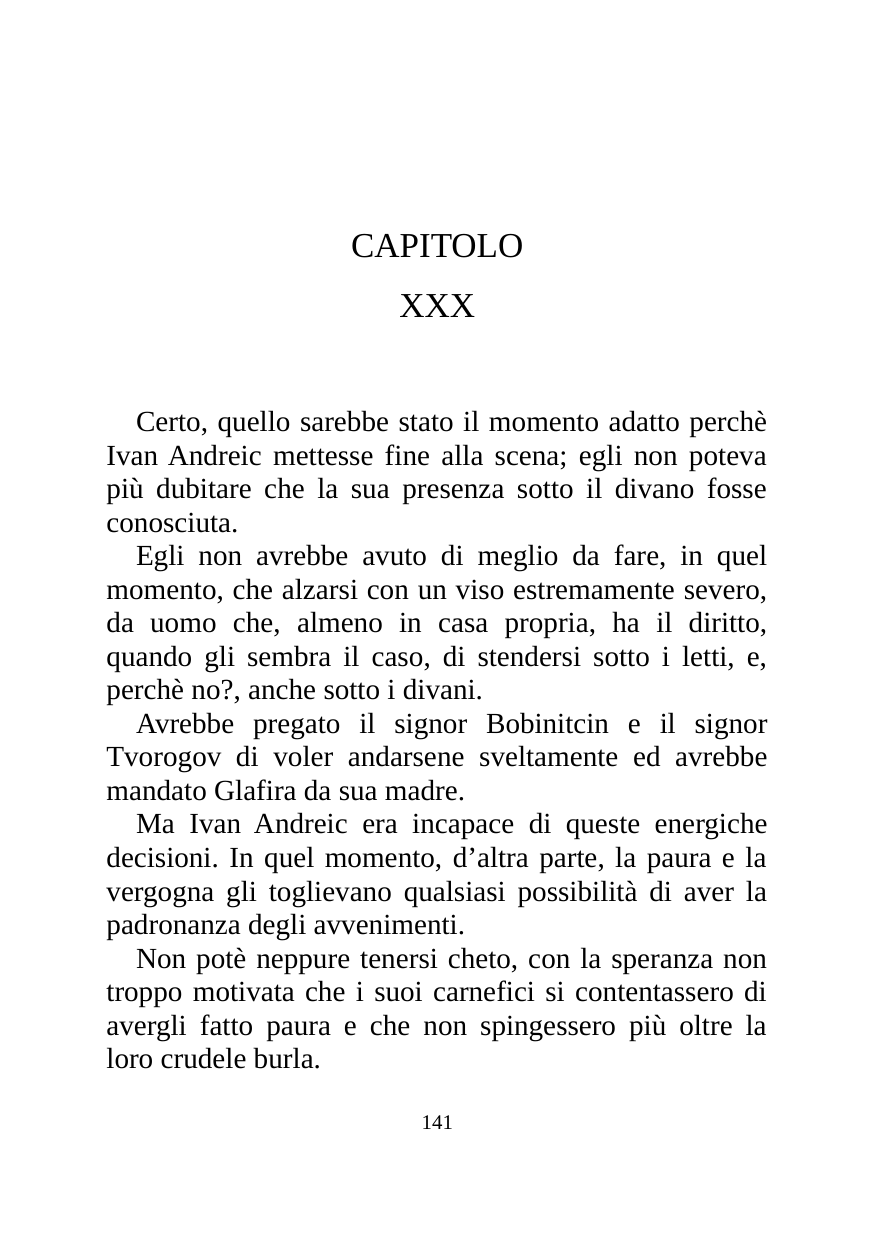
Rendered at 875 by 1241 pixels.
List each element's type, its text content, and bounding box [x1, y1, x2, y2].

text Non potè neppure tenersi cheto, con la speranza non troppo motivata che i suoi carnefici si contentassero di avergli fatto paura e che non spingessero più oltre la loro crudele burla. [106, 941, 768, 1075]
text Avrebbe pregato il signor Bobinitcin e il signor Tvorogov di voler andarsene sveltamente ed avrebbe mandato Glafira da sua madre. [106, 706, 768, 807]
subtitle CAPITOLO XXX [106, 224, 768, 325]
text Egli non avrebbe avuto di meglio da fare, in quel momento, che alzarsi con un viso estremamente severo, da uomo che, almeno in casa propria, ha il diritto, quando gli sembra il caso, di stendersi sotto i letti, e, perchè no?, anche sotto i divani. [106, 538, 768, 706]
text Ma Ivan Andreic era incapace di queste energiche decisioni. In quel momento, d’altra parte, la paura e la vergogna gli toglievano qualsiasi possibilità di aver la padronanza degli avvenimenti. [106, 807, 768, 941]
text Certo, quello sarebbe stato il momento adatto perchè Ivan Andreic mettesse fine alla scena; egli non poteva più dubitare che la sua presenza sotto il divano fosse conosciuta. [106, 404, 768, 538]
